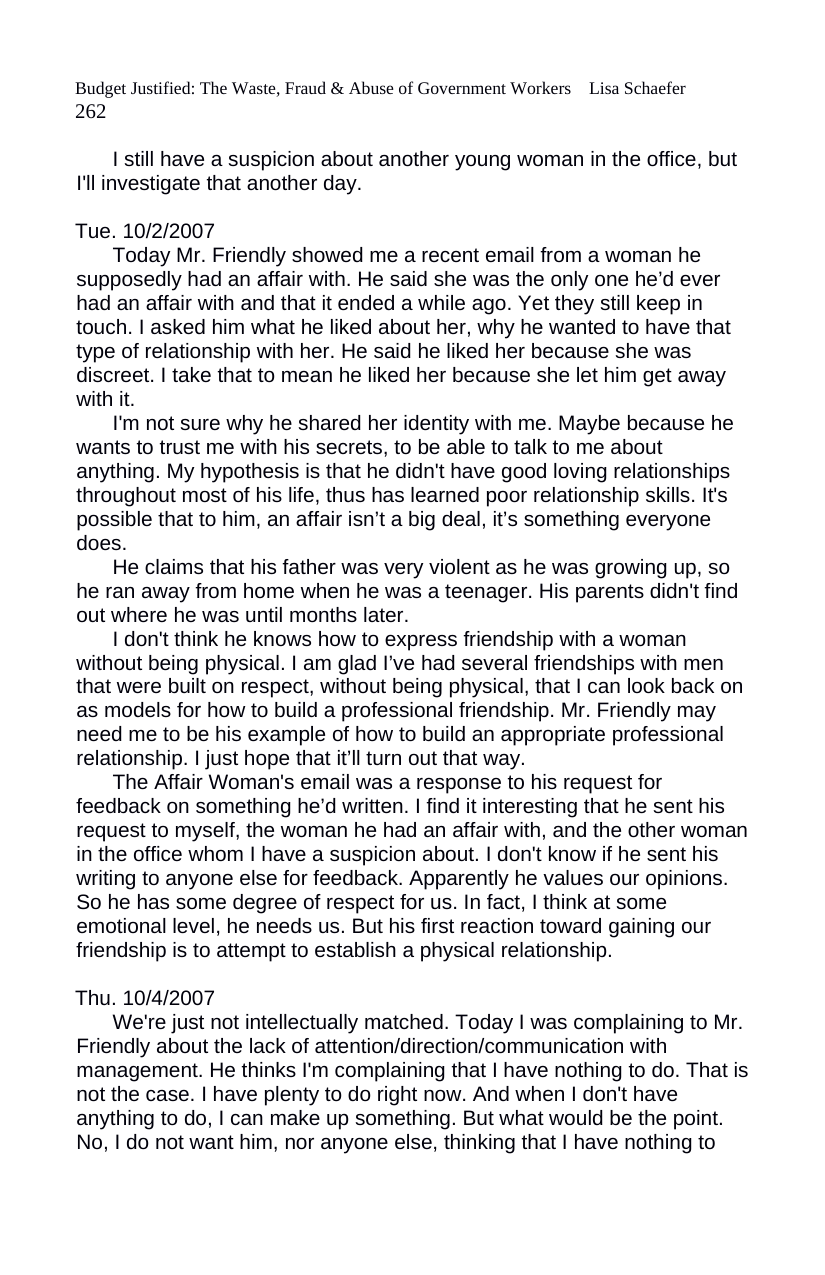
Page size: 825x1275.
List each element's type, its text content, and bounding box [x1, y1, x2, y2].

text The Affair Woman's email was a response to his request for feedback on something he’d written. I find it interesting that he sent his request to myself, the woman he had an affair with, and the other woman in the office whom I have a suspicion about. I don't know if he sent his writing to anyone else for feedback. Apparently he values our opinions. So he has some degree of respect for us. In fact, I think at some emotional level, he needs us. But his first reaction toward gaining our friendship is to attempt to establish a physical relationship. [76, 770, 750, 962]
text Tue. 10/2/2007 [75, 219, 750, 243]
text I still have a suspicion about another young woman in the office, but I'll investigate that another day. [76, 147, 750, 195]
text We're just not intellectually matched. Today I was complaining to Mr. Friendly about the lack of attention/direction/communication with management. He thinks I'm complaining that I have nothing to do. That is not the case. I have plenty to do right now. And when I don't have anything to do, I can make up something. But what would be the point. No, I do not want him, nor anyone else, thinking that I have nothing to [76, 1010, 750, 1153]
text Thu. 10/4/2007 [75, 986, 750, 1010]
text I don't think he knows how to express friendship with a woman without being physical. I am glad I’ve had several friendships with men that were built on respect, without being physical, that I can look back on as models for how to build a professional friendship. Mr. Friendly may need me to be his example of how to build an appropriate professional relationship. I just hope that it’ll turn out that way. [76, 626, 750, 770]
text He claims that his father was very violent as he was growing up, so he ran away from home when he was a teenager. His parents didn't find out where he was until months later. [76, 554, 750, 626]
text I'm not sure why he shared her identity with me. Maybe because he wants to trust me with his secrets, to be able to talk to me about anything. My hypothesis is that he didn't have good loving relationships throughout most of his life, thus has learned poor relationship skills. It's possible that to him, an affair isn’t a big deal, it’s something everyone does. [76, 411, 750, 554]
text Today Mr. Friendly showed me a recent email from a woman he supposedly had an affair with. He said she was the only one he’d ever had an affair with and that it ended a while ago. Yet they still keep in touch. I asked him what he liked about her, why he wanted to have that type of relationship with her. He said he liked her because she was discreet. I take that to mean he liked her because she let him get away with it. [76, 243, 750, 411]
